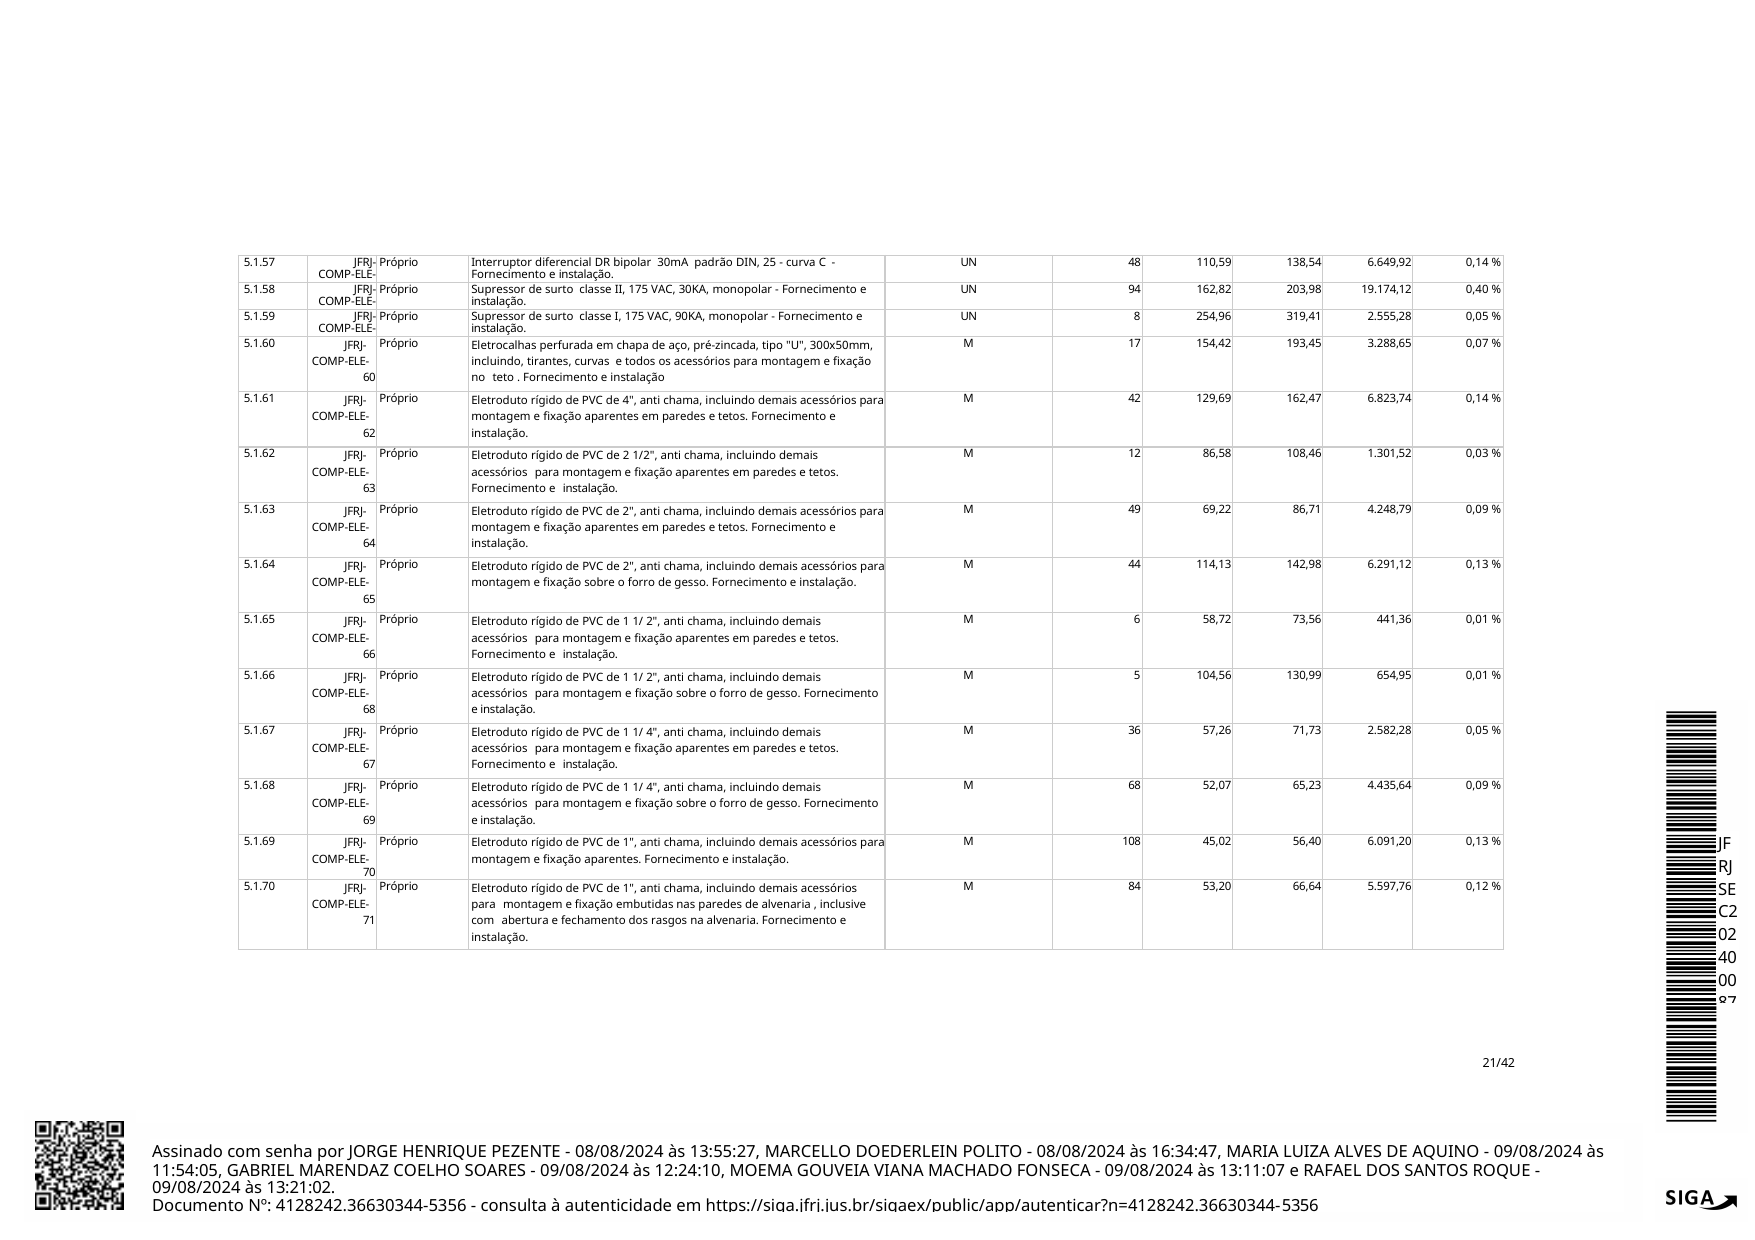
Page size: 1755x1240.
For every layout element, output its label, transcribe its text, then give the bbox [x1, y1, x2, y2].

table_cell Eletroduto rígido de PVC de 2", anti chama, incluindo demais acessórios para montagem e fixação aparentes em paredes e tetos. Fornecimento e instalação. [469, 503, 884, 557]
table_cell 3.288,65 [1323, 337, 1412, 391]
table_header 138,54 [1233, 256, 1322, 282]
table_cell 8 [1053, 310, 1142, 336]
table_cell 142,98 [1233, 558, 1322, 612]
table_cell 6 [1053, 613, 1142, 668]
table_cell 42 [1053, 392, 1142, 446]
table_cell 6.291,12 [1323, 558, 1412, 612]
table_cell UN [886, 283, 1052, 309]
text 21/42 [225, 1054, 1515, 1071]
table_cell Eletrocalhas perfurada em chapa de aço, pré-zincada, tipo "U", 300x50mm, incluindo, tirantes, curvas e todos os acessórios para montagem e fixação no teto . Fornecimento e instalação [469, 337, 884, 391]
table_cell 5.1.67 [239, 724, 307, 778]
table_cell 114,13 [1143, 558, 1232, 612]
table_cell UN [886, 310, 1052, 336]
table_cell 69,22 [1143, 503, 1232, 557]
table_cell Eletroduto rígido de PVC de 1", anti chama, incluindo demais acessórios para montagem e fixação embutidas nas paredes de alvenaria , inclusive com abertura e fechamento dos rasgos na alvenaria. Fornecimento e instalação. [469, 880, 884, 948]
table_cell 129,69 [1143, 392, 1232, 446]
table_cell M [886, 337, 1052, 391]
table_cell Eletroduto rígido de PVC de 1 1/ 2", anti chama, incluindo demais acessórios para montagem e fixação sobre o forro de gesso. Fornecimento e instalação. [469, 669, 884, 723]
table_cell 45,02 [1143, 835, 1232, 879]
table_cell JFRJ- COMP-ELE- 67 [308, 724, 376, 778]
table_cell 162,82 [1143, 283, 1232, 309]
table_cell 52,07 [1143, 779, 1232, 833]
table_cell 5.1.63 [239, 503, 307, 557]
table_cell 44 [1053, 558, 1142, 612]
table_cell 53,20 [1143, 880, 1232, 948]
table_header Próprio [377, 256, 468, 282]
table_cell M [886, 669, 1052, 723]
table_cell 130,99 [1233, 669, 1322, 723]
table_cell 6.091,20 [1323, 835, 1412, 879]
table_cell 86,58 [1143, 448, 1232, 502]
table_cell 154,42 [1143, 337, 1232, 391]
table_cell 0,13 % [1413, 835, 1503, 879]
table_cell M [886, 724, 1052, 778]
table_cell M [886, 503, 1052, 557]
table_cell Próprio [377, 835, 468, 879]
table_cell 108,46 [1233, 448, 1322, 502]
table_cell Supressor de surto classe II, 175 VAC, 30KA, monopolar - Fornecimento e instalação. [469, 283, 884, 309]
table_header 6.649,92 [1323, 256, 1412, 282]
table_header JFRJ- COMP-ELE- [308, 256, 376, 282]
table_cell Eletroduto rígido de PVC de 2", anti chama, incluindo demais acessórios para montagem e fixação sobre o forro de gesso. Fornecimento e instalação. [469, 558, 884, 612]
table_cell 5.1.65 [239, 613, 307, 668]
table_cell Próprio [377, 724, 468, 778]
table_cell 5.1.61 [239, 392, 307, 446]
table_cell 86,71 [1233, 503, 1322, 557]
table_cell 0,05 % [1413, 310, 1503, 336]
table_cell 654,95 [1323, 669, 1412, 723]
table_cell 441,36 [1323, 613, 1412, 668]
table_cell Próprio [377, 779, 468, 833]
table_cell 0,01 % [1413, 613, 1503, 668]
table_cell 0,40 % [1413, 283, 1503, 309]
table_cell 319,41 [1233, 310, 1322, 336]
table_cell Próprio [377, 613, 468, 668]
table_cell 71,73 [1233, 724, 1322, 778]
table_header 110,59 [1143, 256, 1232, 282]
table_cell JFRJ- COMP-ELE- 69 [308, 779, 376, 833]
table_cell Eletroduto rígido de PVC de 4", anti chama, incluindo demais acessórios para montagem e fixação aparentes em paredes e tetos. Fornecimento e instalação. [469, 392, 884, 446]
table_cell 0,07 % [1413, 337, 1503, 391]
table_cell 254,96 [1143, 310, 1232, 336]
table_cell Próprio [377, 558, 468, 612]
table_cell 108 [1053, 835, 1142, 879]
table_header Interruptor diferencial DR bipolar 30mA padrão DIN, 25 - curva C - Fornecimento e instalação. [469, 256, 884, 282]
table_cell Eletroduto rígido de PVC de 2 1/2", anti chama, incluindo demais acessórios para montagem e fixação aparentes em paredes e tetos. Fornecimento e instalação. [469, 448, 884, 502]
table_cell M [886, 558, 1052, 612]
table_cell 57,26 [1143, 724, 1232, 778]
table_cell JFRJ- COMP-ELE- 71 [308, 880, 376, 948]
table_cell 5.1.62 [239, 448, 307, 502]
table_cell 36 [1053, 724, 1142, 778]
table_cell 68 [1053, 779, 1142, 833]
table_cell 0,09 % [1413, 503, 1503, 557]
table_cell 5.1.66 [239, 669, 307, 723]
table_cell Eletroduto rígido de PVC de 1 1/ 4", anti chama, incluindo demais acessórios para montagem e fixação sobre o forro de gesso. Fornecimento e instalação. [469, 779, 884, 833]
table_cell 5.1.60 [239, 337, 307, 391]
table_cell JFRJ- COMP-ELE- 60 [308, 337, 376, 391]
table_cell 193,45 [1233, 337, 1322, 391]
table_cell Próprio [377, 392, 468, 446]
table_cell JFRJ- COMP-ELE- 66 [308, 613, 376, 668]
table_cell JFRJ- COMP-ELE- 64 [308, 503, 376, 557]
table_cell Supressor de surto classe I, 175 VAC, 90KA, monopolar - Fornecimento e instalação. [469, 310, 884, 336]
table_cell JFRJ- COMP-ELE- 65 [308, 558, 376, 612]
table_cell 12 [1053, 448, 1142, 502]
table_cell 49 [1053, 503, 1142, 557]
table_cell M [886, 392, 1052, 446]
table_cell Eletroduto rígido de PVC de 1 1/ 2", anti chama, incluindo demais acessórios para montagem e fixação aparentes em paredes e tetos. Fornecimento e instalação. [469, 613, 884, 668]
table_cell 4.248,79 [1323, 503, 1412, 557]
table_cell 5.1.58 [239, 283, 307, 309]
text JFRJSEC202400087A [1718, 832, 1739, 1002]
table_cell 5.1.59 [239, 310, 307, 336]
table_cell JFRJ- COMP-ELE- 62 [308, 392, 376, 446]
table_cell 4.435,64 [1323, 779, 1412, 833]
table_cell 58,72 [1143, 613, 1232, 668]
table_cell 1.301,52 [1323, 448, 1412, 502]
table_cell 6.823,74 [1323, 392, 1412, 446]
table_cell 5.1.70 [239, 880, 307, 948]
table_cell 2.555,28 [1323, 310, 1412, 336]
table_cell Eletroduto rígido de PVC de 1 1/ 4", anti chama, incluindo demais acessórios para montagem e fixação aparentes em paredes e tetos. Fornecimento e instalação. [469, 724, 884, 778]
table_cell 5.1.68 [239, 779, 307, 833]
table_cell 0,09 % [1413, 779, 1503, 833]
table_cell 203,98 [1233, 283, 1322, 309]
table_cell JFRJ- COMP-ELE- 63 [308, 448, 376, 502]
table_cell JFRJ- COMP-ELE- [308, 310, 376, 336]
table_cell M [886, 448, 1052, 502]
table_cell 5.597,76 [1323, 880, 1412, 948]
table_cell Próprio [377, 283, 468, 309]
table_cell 5.1.64 [239, 558, 307, 612]
table_cell 66,64 [1233, 880, 1322, 948]
table_header 0,14 % [1413, 256, 1503, 282]
table_header 48 [1053, 256, 1142, 282]
table_cell Próprio [377, 448, 468, 502]
table_header 5.1.57 [239, 256, 307, 282]
table_cell 73,56 [1233, 613, 1322, 668]
table_cell 0,03 % [1413, 448, 1503, 502]
table_cell JFRJ- COMP-ELE- 68 [308, 669, 376, 723]
table_cell JFRJ- COMP-ELE- [308, 283, 376, 309]
table_cell Próprio [377, 503, 468, 557]
table_cell 94 [1053, 283, 1142, 309]
table_cell 84 [1053, 880, 1142, 948]
table_cell Próprio [377, 669, 468, 723]
table_cell 19.174,12 [1323, 283, 1412, 309]
table_cell 0,13 % [1413, 558, 1503, 612]
table_cell 65,23 [1233, 779, 1322, 833]
table_cell M [886, 613, 1052, 668]
table_cell 0,01 % [1413, 669, 1503, 723]
table_cell Eletroduto rígido de PVC de 1", anti chama, incluindo demais acessórios para montagem e fixação aparentes. Fornecimento e instalação. [469, 835, 884, 879]
table_cell 0,12 % [1413, 880, 1503, 948]
table_cell Próprio [377, 337, 468, 391]
table_cell 0,05 % [1413, 724, 1503, 778]
table_cell M [886, 779, 1052, 833]
table_cell 104,56 [1143, 669, 1232, 723]
table_cell 5.1.69 [239, 835, 307, 879]
table_cell Próprio [377, 310, 468, 336]
table_cell 2.582,28 [1323, 724, 1412, 778]
table_cell 0,14 % [1413, 392, 1503, 446]
table_cell 162,47 [1233, 392, 1322, 446]
table_cell M [886, 880, 1052, 948]
table_cell Próprio [377, 880, 468, 948]
table_cell M [886, 835, 1052, 879]
table_cell JFRJ- COMP-ELE- 70 [308, 835, 376, 879]
table_header UN [886, 256, 1052, 282]
table_cell 17 [1053, 337, 1142, 391]
table_cell 56,40 [1233, 835, 1322, 879]
table_cell 5 [1053, 669, 1142, 723]
